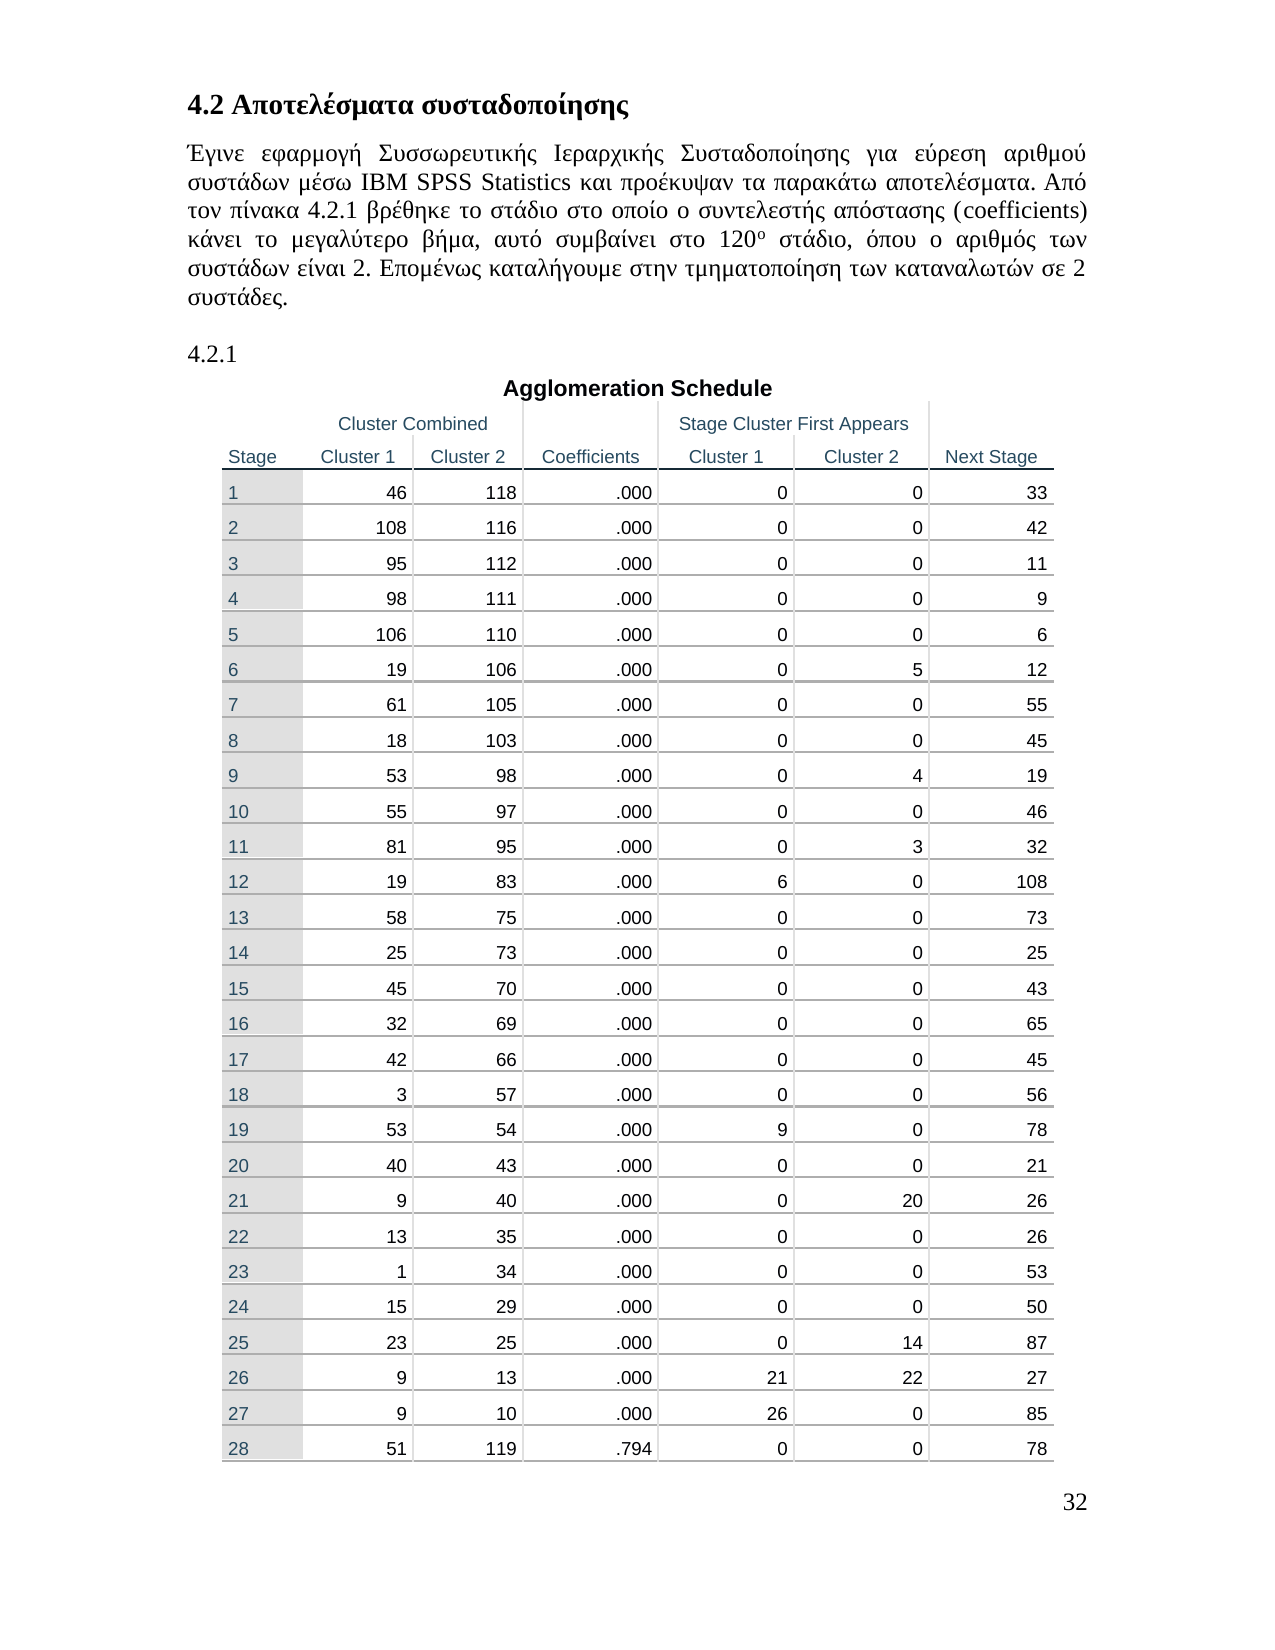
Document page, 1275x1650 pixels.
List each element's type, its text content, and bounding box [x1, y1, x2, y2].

table_cell 78 [930, 1426, 1053, 1459]
table_cell 95 [303, 541, 412, 574]
table_cell 0 [795, 1214, 928, 1247]
table_cell 43 [930, 966, 1053, 999]
table_cell 6 [930, 612, 1053, 645]
subtitle 4.2 Αποτελέσματα συσταδοποίησης [187, 87, 1087, 121]
table_cell Cluster Combined [303, 401, 522, 434]
table_cell 69 [414, 1001, 522, 1034]
table_cell .000 [524, 1214, 657, 1247]
table_cell 118 [414, 470, 522, 503]
table_cell 18 [303, 718, 412, 751]
table_cell 29 [414, 1285, 522, 1318]
table_cell 0 [795, 1391, 928, 1424]
table_cell 103 [414, 718, 522, 751]
table_cell 0 [795, 860, 928, 893]
table_cell .000 [524, 718, 657, 751]
table_cell 0 [659, 966, 793, 999]
text 4.2.1 [187, 339, 1087, 368]
table_cell 15 [303, 1285, 412, 1318]
table_cell 24 [222, 1285, 303, 1318]
table_cell 75 [414, 895, 522, 928]
table_cell 0 [659, 576, 793, 609]
table_cell Stage Cluster First Appears [659, 401, 928, 434]
table_cell 0 [795, 1037, 928, 1070]
table_cell 0 [659, 1178, 793, 1212]
table_cell 9 [303, 1355, 412, 1389]
table_cell 66 [414, 1037, 522, 1070]
table_cell .794 [524, 1426, 657, 1459]
table_cell 23 [303, 1320, 412, 1353]
table_cell 58 [303, 895, 412, 928]
table_cell 33 [930, 470, 1053, 503]
table_cell 34 [414, 1249, 522, 1282]
table_cell 26 [930, 1214, 1053, 1247]
table_cell 56 [930, 1072, 1053, 1105]
table_cell 14 [795, 1320, 928, 1353]
table_cell 0 [795, 966, 928, 999]
table_cell .000 [524, 860, 657, 893]
table_cell 85 [930, 1391, 1053, 1424]
table_header Agglomeration Schedule [222, 368, 1053, 401]
table_cell 46 [930, 789, 1053, 822]
table_cell Coefficients [524, 401, 657, 468]
table_cell 106 [303, 612, 412, 645]
table_cell 0 [795, 1249, 928, 1282]
table_cell .000 [524, 1285, 657, 1318]
table_cell 55 [303, 789, 412, 822]
table_cell 40 [303, 1143, 412, 1176]
table_cell 73 [414, 930, 522, 964]
table_cell 53 [303, 1108, 412, 1141]
table_cell Next Stage [930, 401, 1053, 468]
table_cell 20 [795, 1178, 928, 1212]
table_cell 0 [659, 505, 793, 539]
table_cell 19 [222, 1108, 303, 1141]
table_cell 108 [930, 860, 1053, 893]
table_cell 20 [222, 1143, 303, 1176]
table_cell 0 [659, 1037, 793, 1070]
table_cell 9 [303, 1391, 412, 1424]
table_cell 6 [659, 860, 793, 893]
table_cell 3 [795, 824, 928, 857]
table_cell 0 [659, 1320, 793, 1353]
table_cell 11 [222, 824, 303, 857]
table_cell .000 [524, 612, 657, 645]
table_cell 112 [414, 541, 522, 574]
table_cell 11 [930, 541, 1053, 574]
table_cell 0 [659, 753, 793, 787]
table_cell 0 [659, 824, 793, 857]
table_cell 53 [930, 1249, 1053, 1282]
table_cell 0 [659, 470, 793, 503]
table_cell .000 [524, 1391, 657, 1424]
table_cell .000 [524, 1249, 657, 1282]
table_cell 5 [795, 647, 928, 680]
table_cell 9 [222, 753, 303, 787]
table_cell 14 [222, 930, 303, 964]
table_cell 12 [930, 647, 1053, 680]
table_cell 55 [930, 683, 1053, 716]
table_cell .000 [524, 753, 657, 787]
table_cell 2 [222, 505, 303, 539]
table_cell 43 [414, 1143, 522, 1176]
table_cell .000 [524, 683, 657, 716]
table_cell 42 [930, 505, 1053, 539]
table_cell 46 [303, 470, 412, 503]
table_cell 1 [222, 470, 303, 503]
table_cell 0 [659, 718, 793, 751]
table_cell 108 [303, 505, 412, 539]
table_cell 0 [659, 1143, 793, 1176]
table_cell 51 [303, 1426, 412, 1459]
table_cell 10 [414, 1391, 522, 1424]
table_cell Cluster 2 [795, 435, 928, 468]
table_cell 22 [795, 1355, 928, 1389]
table_cell .000 [524, 966, 657, 999]
table_cell 45 [303, 966, 412, 999]
table_cell Stage [222, 401, 303, 468]
table_cell 26 [659, 1391, 793, 1424]
table_cell 0 [659, 1001, 793, 1034]
table_cell 0 [659, 683, 793, 716]
table_cell .000 [524, 1320, 657, 1353]
table_cell 19 [303, 647, 412, 680]
table_cell 110 [414, 612, 522, 645]
table_cell 0 [795, 505, 928, 539]
table_cell 32 [303, 1001, 412, 1034]
table_cell 13 [303, 1214, 412, 1247]
table_cell 0 [795, 541, 928, 574]
table_cell 50 [930, 1285, 1053, 1318]
table_cell 0 [659, 612, 793, 645]
table_cell 0 [659, 1426, 793, 1459]
table_cell 0 [795, 789, 928, 822]
table_cell 70 [414, 966, 522, 999]
table_cell 0 [659, 1072, 793, 1105]
table_cell .000 [524, 1072, 657, 1105]
table_cell 35 [414, 1214, 522, 1247]
table_cell 25 [930, 930, 1053, 964]
table_cell 0 [795, 1426, 928, 1459]
table_cell 25 [303, 930, 412, 964]
table_cell 12 [222, 860, 303, 893]
table_cell 25 [414, 1320, 522, 1353]
table_cell 0 [795, 576, 928, 609]
table_cell .000 [524, 895, 657, 928]
table_cell 0 [795, 1143, 928, 1176]
table_cell 23 [222, 1249, 303, 1282]
table_cell .000 [524, 930, 657, 964]
table_cell .000 [524, 576, 657, 609]
table_cell 95 [414, 824, 522, 857]
table_cell 26 [930, 1178, 1053, 1212]
table_cell 0 [659, 1285, 793, 1318]
table_cell 73 [930, 895, 1053, 928]
table_cell 0 [659, 895, 793, 928]
table_cell .000 [524, 1355, 657, 1389]
table_cell .000 [524, 541, 657, 574]
table_cell 65 [930, 1001, 1053, 1034]
table_cell 111 [414, 576, 522, 609]
table_cell 9 [303, 1178, 412, 1212]
table_cell 40 [414, 1178, 522, 1212]
table_cell 25 [222, 1320, 303, 1353]
table_cell 87 [930, 1320, 1053, 1353]
table_cell 83 [414, 860, 522, 893]
table_cell 22 [222, 1214, 303, 1247]
table_cell 3 [222, 541, 303, 574]
table_cell 32 [930, 824, 1053, 857]
table_cell 78 [930, 1108, 1053, 1141]
table_cell 0 [795, 683, 928, 716]
table_cell 27 [222, 1391, 303, 1424]
table_cell 26 [222, 1355, 303, 1389]
table_cell Cluster 2 [414, 435, 522, 468]
table_cell 13 [414, 1355, 522, 1389]
table_cell 57 [414, 1072, 522, 1105]
table_cell .000 [524, 647, 657, 680]
table_cell 10 [222, 789, 303, 822]
table_cell 0 [795, 470, 928, 503]
table_cell 6 [222, 647, 303, 680]
table_cell 0 [795, 1072, 928, 1105]
table_cell 0 [659, 1214, 793, 1247]
table_cell 0 [795, 1108, 928, 1141]
table_cell 1 [303, 1249, 412, 1282]
table_cell .000 [524, 470, 657, 503]
table_cell .000 [524, 1178, 657, 1212]
table_cell 9 [659, 1108, 793, 1141]
table_cell .000 [524, 1108, 657, 1141]
table_cell 28 [222, 1426, 303, 1459]
table_cell 21 [222, 1178, 303, 1212]
table_cell 5 [222, 612, 303, 645]
table_cell 7 [222, 683, 303, 716]
table_cell 19 [303, 860, 412, 893]
table_cell 116 [414, 505, 522, 539]
table_cell 0 [795, 930, 928, 964]
table_cell 9 [930, 576, 1053, 609]
text Έγινε εφαρμογή Συσσωρευτικής Ιεραρχικής Συσταδοποίησης για εύρεση αριθμού συστάδων μέσω IBM SPSS Statistics και προέκυψαν τα παρακάτω αποτελέσματα. Από τον πίνακα 4.2.1 βρέθηκε το στάδιο στο οποίο ο συντελεστής απόστασης (coefficients) κάνει το μεγαλύτερο βήμα, αυτό συμβαίνει στο 120ο στάδιο, όπου ο αριθμός των συστάδων είναι 2. Επομένως καταλήγουμε στην τμηματοποίηση των καταναλωτών σε 2 συστάδες. [187, 138, 1087, 310]
table_cell 0 [659, 1249, 793, 1282]
table_cell .000 [524, 824, 657, 857]
table_cell .000 [524, 789, 657, 822]
table_cell 0 [795, 895, 928, 928]
table_cell 15 [222, 966, 303, 999]
table_cell 81 [303, 824, 412, 857]
table_cell 106 [414, 647, 522, 680]
table_cell 27 [930, 1355, 1053, 1389]
table_cell 17 [222, 1037, 303, 1070]
table_cell 4 [795, 753, 928, 787]
table_cell 13 [222, 895, 303, 928]
table_cell 18 [222, 1072, 303, 1105]
table_cell .000 [524, 1143, 657, 1176]
table_cell .000 [524, 1001, 657, 1034]
table_cell 98 [414, 753, 522, 787]
table_cell 98 [303, 576, 412, 609]
table_cell 3 [303, 1072, 412, 1105]
table_cell 21 [659, 1355, 793, 1389]
table_cell Cluster 1 [303, 435, 412, 468]
table_cell 0 [659, 647, 793, 680]
table_cell 8 [222, 718, 303, 751]
table_cell .000 [524, 1037, 657, 1070]
table_cell 61 [303, 683, 412, 716]
table_cell 45 [930, 718, 1053, 751]
table_cell 4 [222, 576, 303, 609]
table_cell Cluster 1 [659, 435, 793, 468]
table_cell 105 [414, 683, 522, 716]
table_cell 45 [930, 1037, 1053, 1070]
table_cell 53 [303, 753, 412, 787]
table_cell 97 [414, 789, 522, 822]
table_cell 21 [930, 1143, 1053, 1176]
table_cell 42 [303, 1037, 412, 1070]
table_cell 119 [414, 1426, 522, 1459]
table_cell 0 [795, 612, 928, 645]
table_cell 0 [795, 1001, 928, 1034]
table_cell 19 [930, 753, 1053, 787]
table_cell 54 [414, 1108, 522, 1141]
table_cell 0 [659, 930, 793, 964]
table_cell 0 [659, 789, 793, 822]
table_cell 0 [795, 718, 928, 751]
table_cell 0 [795, 1285, 928, 1318]
table_cell 16 [222, 1001, 303, 1034]
table_cell .000 [524, 505, 657, 539]
table_cell 0 [659, 541, 793, 574]
